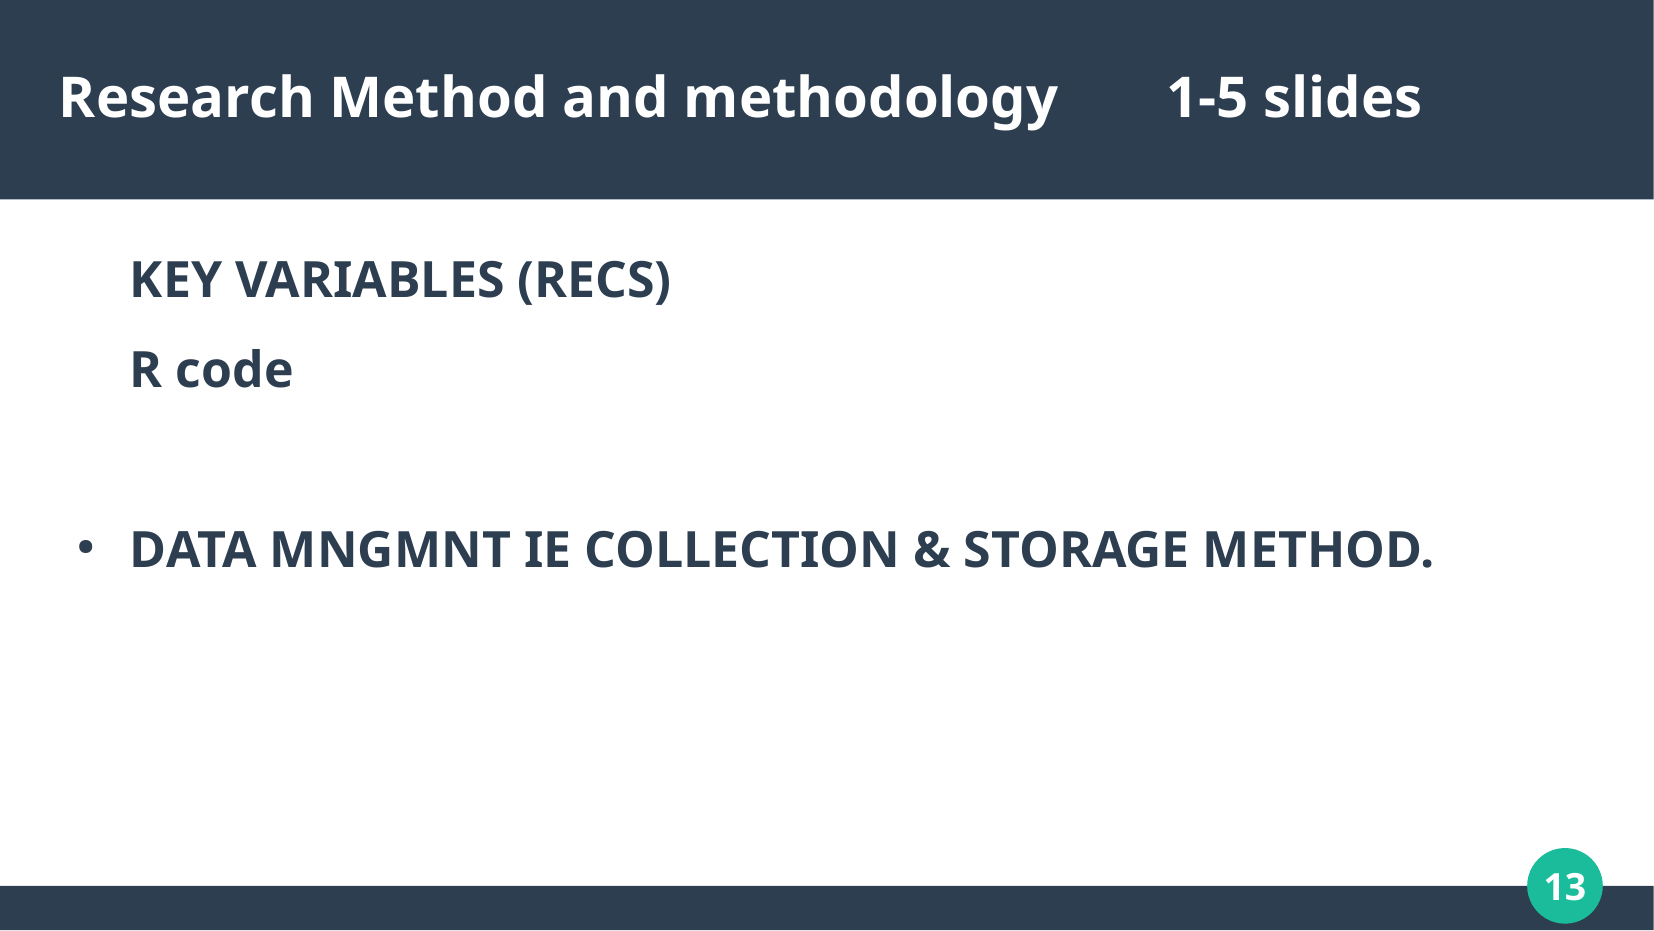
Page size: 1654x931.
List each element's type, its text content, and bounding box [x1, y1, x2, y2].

title Research Method and methodology 1-5 slides [59, 37, 1595, 155]
list KEY VARIABLES (RECS) R code DATA MNGMNT IE COLLECTION & STORAGE METHOD. [59, 243, 1595, 864]
